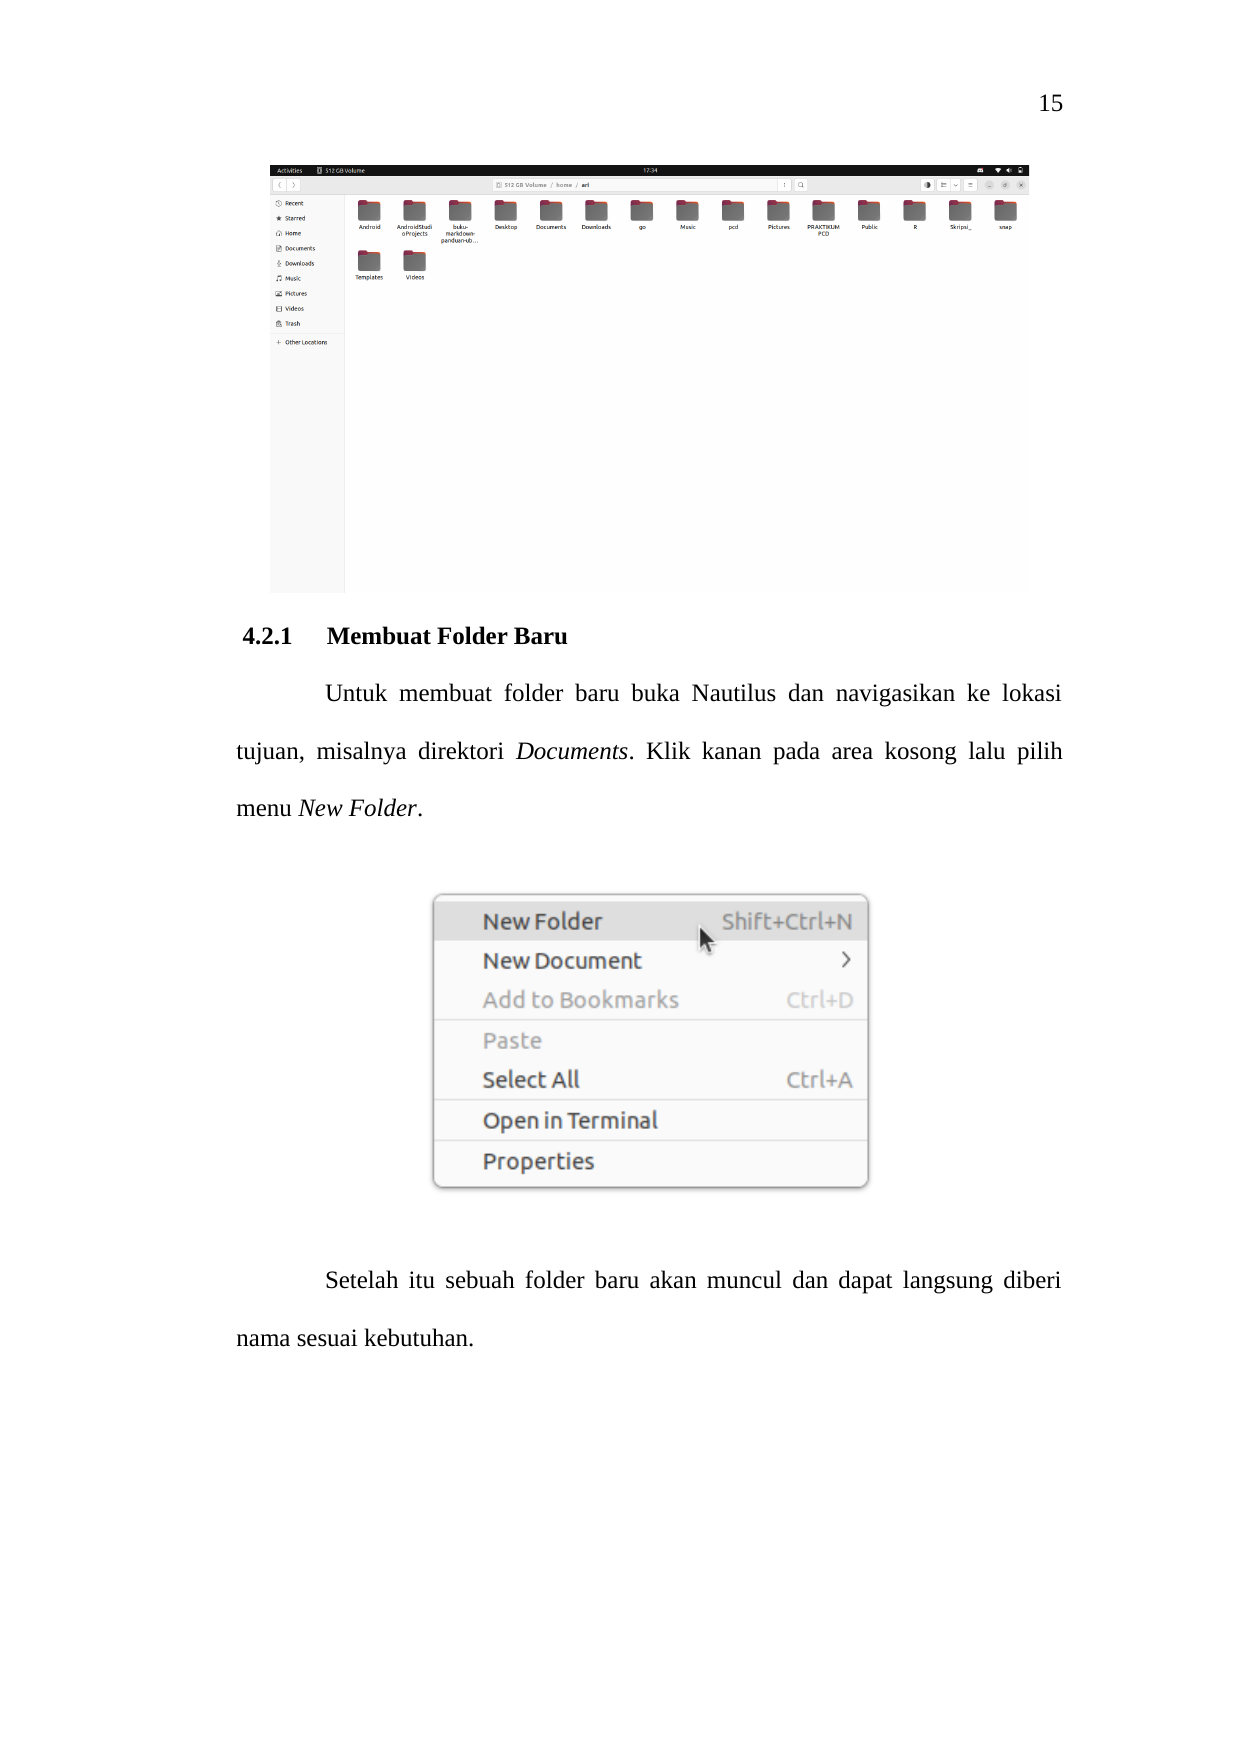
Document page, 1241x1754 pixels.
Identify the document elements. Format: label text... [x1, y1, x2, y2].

text Setelah itu sebuah folder baru akan muncul dan dapat langsung diberi nama sesuai kebutuhan. [236, 1266, 1063, 1352]
picture [303, 851, 996, 1237]
picture [270, 165, 1030, 593]
subtitle Membuat Folder Baru [236, 621, 1063, 650]
text Untuk membuat folder baru buka Nautilus dan navigasikan ke lokasi tujuan, misalnya direktori Documents. Klik kanan pada area kosong lalu pilih menu New Folder. [236, 678, 1063, 822]
